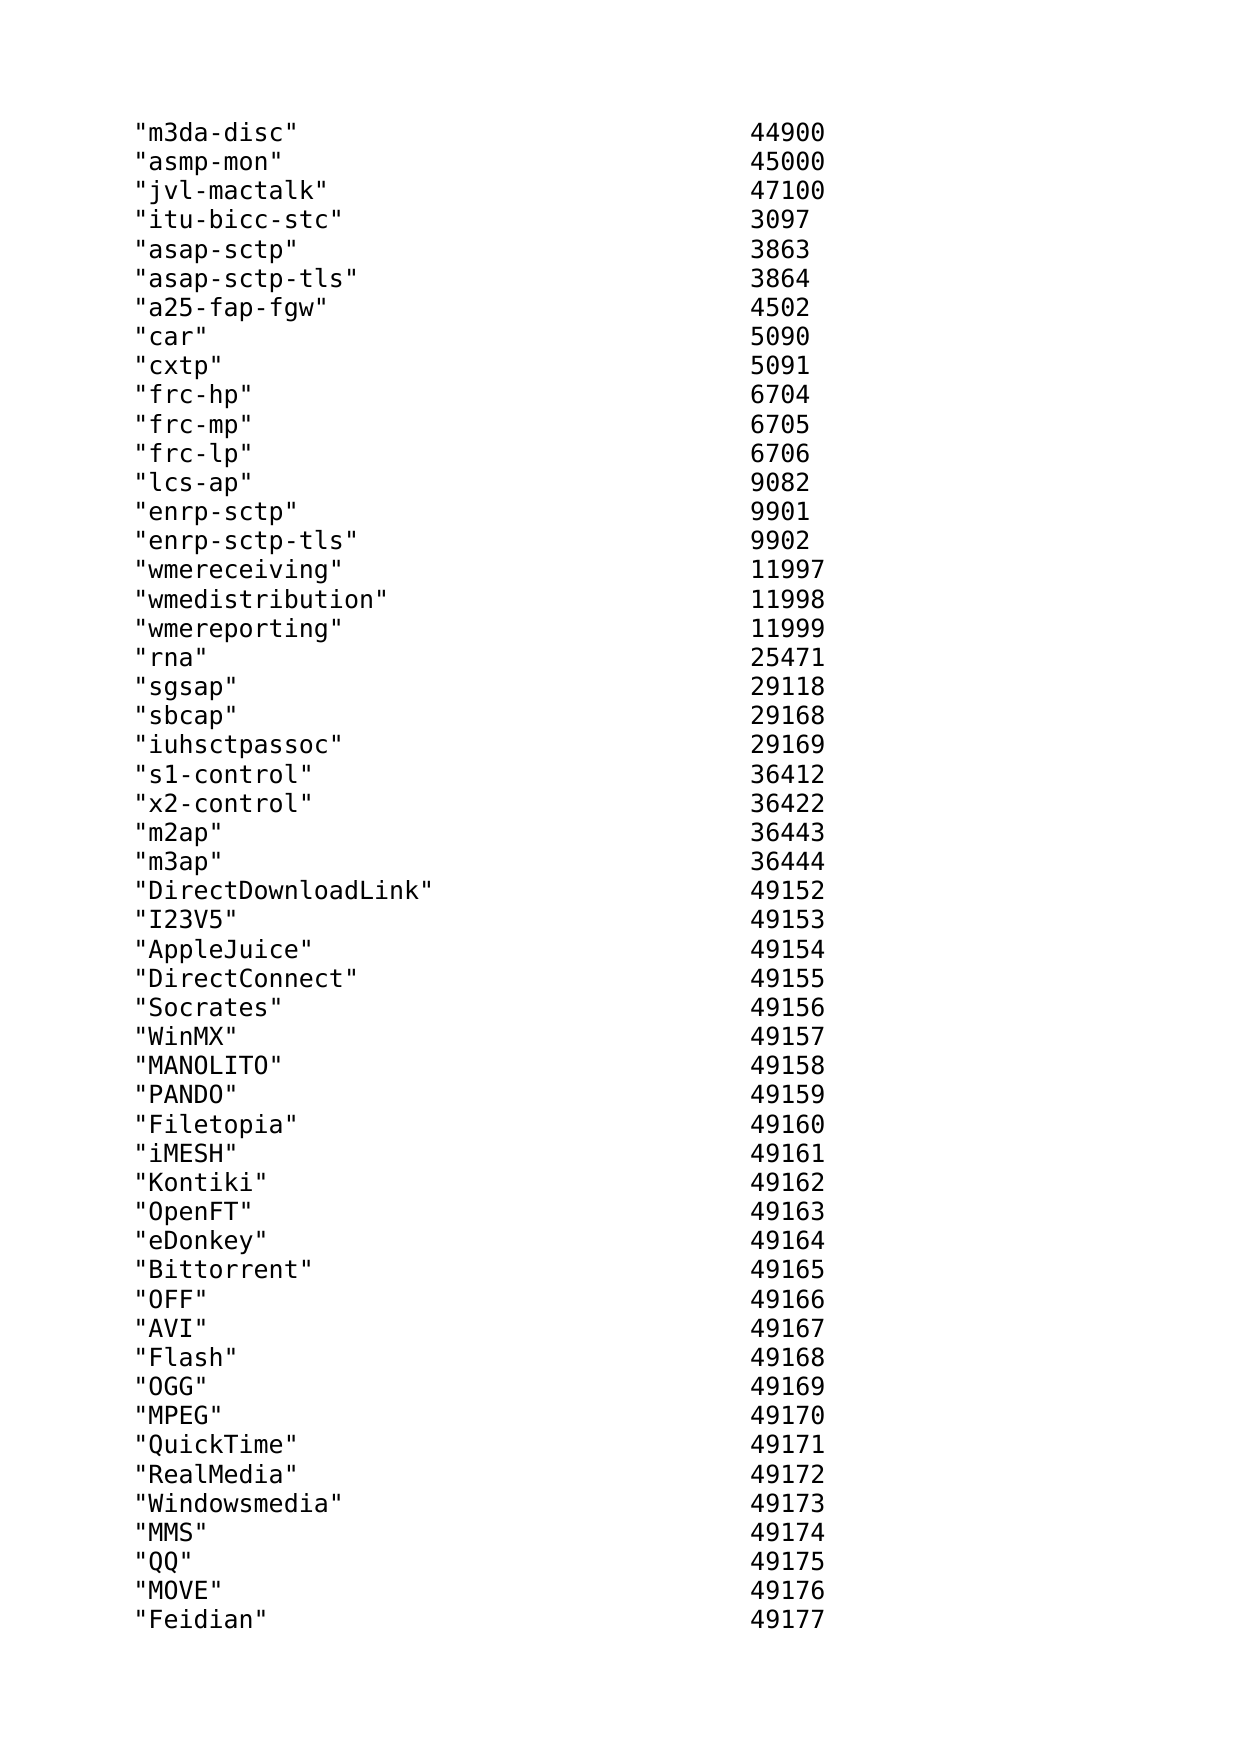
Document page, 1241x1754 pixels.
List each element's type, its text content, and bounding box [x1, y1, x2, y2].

text "m3da-disc" 44900 "asmp-mon" 45000 "jvl-mactalk" 47100 "itu-bicc-stc" 3097 "asap-sctp" 3863 "asap-sctp-tls" 3864 "a25-fap-fgw" 4502 "car" 5090 "cxtp" 5091 "frc-hp" 6704 "frc-mp" 6705 "frc-lp" 6706 "lcs-ap" 9082 "enrp-sctp" 9901 "enrp-sctp-tls" 9902 "wmereceiving" 11997 "wmedistribution" 11998 "wmereporting" 11999 "rna" 25471 "sgsap" 29118 "sbcap" 29168 "iuhsctpassoc" 29169 "s1-control" 36412 "x2-control" 36422 "m2ap" 36443 "m3ap" 36444 "DirectDownloadLink" 49152 "I23V5" 49153 "AppleJuice" 49154 "DirectConnect" 49155 "Socrates" 49156 "WinMX" 49157 "MANOLITO" 49158 "PANDO" 49159 "Filetopia" 49160 "iMESH" 49161 "Kontiki" 49162 "OpenFT" 49163 "eDonkey" 49164 "Bittorrent" 49165 "OFF" 49166 "AVI" 49167 "Flash" 49168 "OGG" 49169 "MPEG" 49170 "QuickTime" 49171 "RealMedia" 49172 "Windowsmedia" 49173 "MMS" 49174 "QQ" 49175 "MOVE" 49176 "Feidian" 49177 [118, 118, 1122, 1635]
